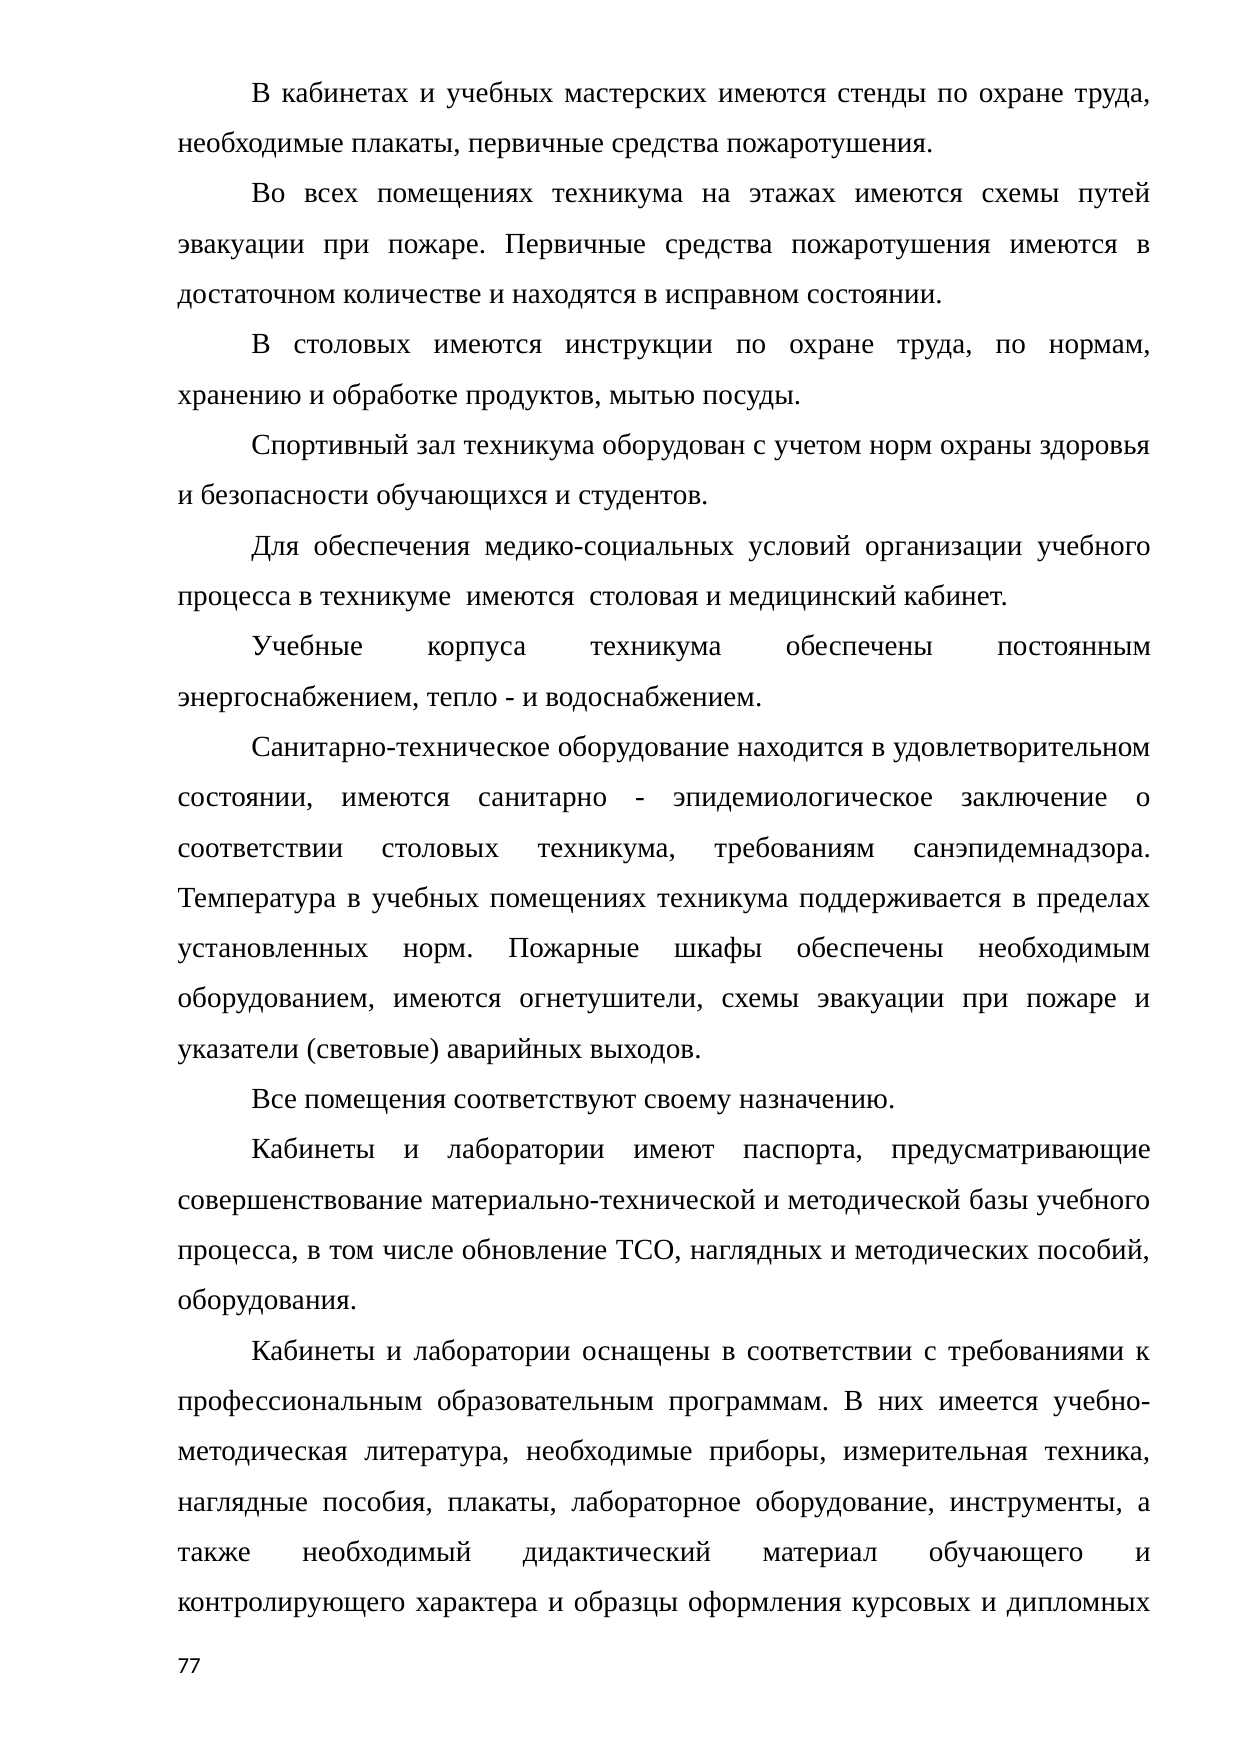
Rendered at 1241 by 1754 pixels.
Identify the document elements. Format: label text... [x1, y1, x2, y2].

text Учебные корпуса техникума обеспечены постоянным энергоснабжением, тепло - и водоснабжением. [177, 628, 1152, 712]
text Все помещения соответствуют своему назначению. [177, 1081, 1152, 1115]
text Кабинеты и лаборатории имеют паспорта, предусматривающие совершенствование материально-технической и методической базы учебного процесса, в том числе обновление ТСО, наглядных и методических пособий, оборудования. [177, 1132, 1152, 1316]
text Во всех помещениях техникума на этажах имеются схемы путей эвакуации при пожаре. Первичные средства пожаротушения имеются в достаточном количестве и находятся в исправном состоянии. [177, 176, 1152, 310]
text В столовых имеются инструкции по охране труда, по нормам, хранению и обработке продуктов, мытью посуды. [177, 327, 1152, 410]
text В кабинетах и учебных мастерских имеются стенды по охране труда, необходимые плакаты, первичные средства пожаротушения. [177, 75, 1152, 159]
text Санитарно-техническое оборудование находится в удовлетворительном состоянии, имеются санитарно - эпидемиологическое заключение о соответствии столовых техникума, требованиям санэпидемнадзора. Температура в учебных помещениях техникума поддерживается в пределах установленных норм. Пожарные шкафы обеспечены необходимым оборудованием, имеются огнетушители, схемы эвакуации при пожаре и указатели (световые) аварийных выходов. [177, 729, 1152, 1064]
text Для обеспечения медико-социальных условий организации учебного процесса в техникуме имеются столовая и медицинский кабинет. [177, 528, 1152, 612]
text Кабинеты и лаборатории оснащены в соответствии с требованиями к профессиональным образовательным программам. В них имеется учебно-методическая литература, необходимые приборы, измерительная техника, наглядные пособия, плакаты, лабораторное оборудование, инструменты, а также необходимый дидактический материал обучающего и контролирующего характера и образцы оформления курсовых и дипломных [177, 1333, 1152, 1618]
text Спортивный зал техникума оборудован с учетом норм охраны здоровья и безопасности обучающихся и студентов. [177, 427, 1152, 511]
